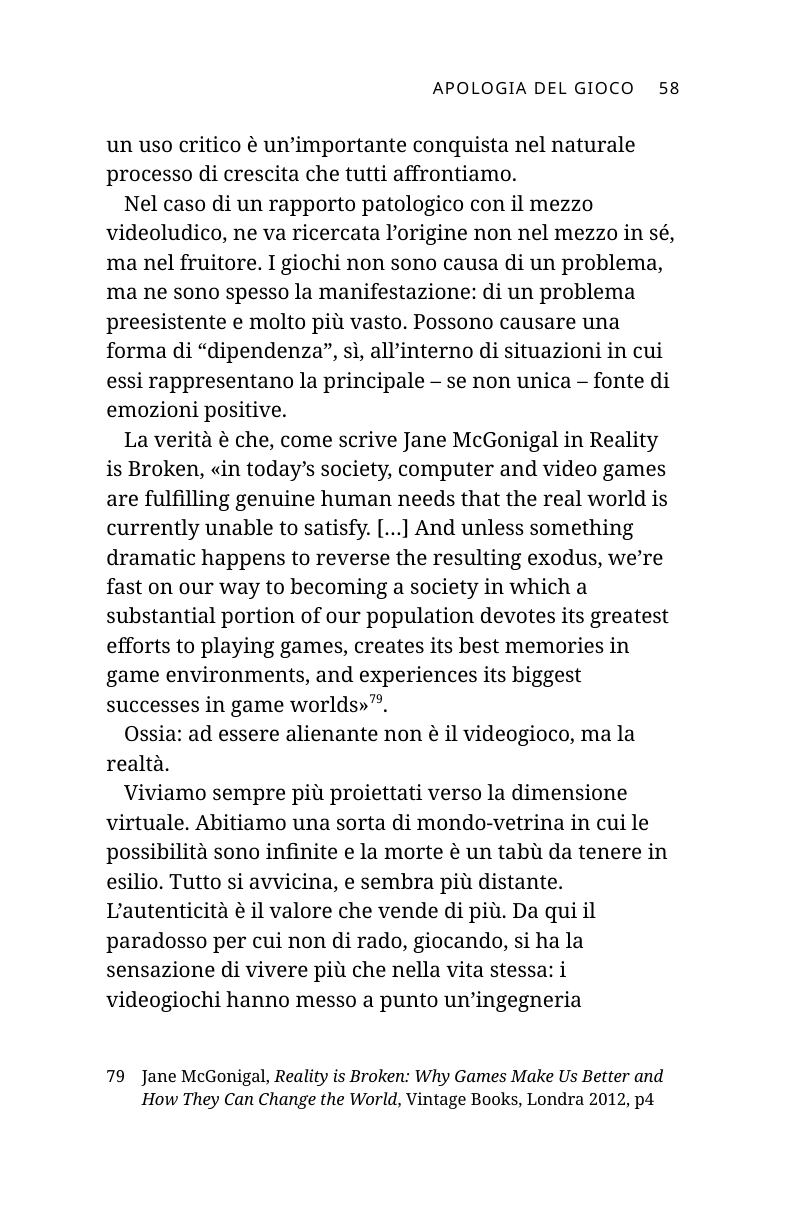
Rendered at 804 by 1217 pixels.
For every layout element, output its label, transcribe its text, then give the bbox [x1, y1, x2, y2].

text Nel caso di un rapporto patologico con il mezzo videoludico, ne va ricercata l’origine non nel mezzo in sé, ma nel fruitore. I giochi non sono causa di un problema, ma ne sono spesso la manifestazione: di un problema preesistente e molto più vasto. Possono causare una forma di “dipendenza”, sì, all’interno di situazioni in cui essi rappresentano la principale – se non unica – fonte di emozioni positive. [106, 188, 679, 424]
text La verità è che, come scrive Jane McGonigal in Reality is Broken, «in today’s society, computer and video games are fulfilling genuine human needs that the real world is currently unable to satisfy. […] And unless something dramatic happens to reverse the resulting exodus, we’re fast on our way to becoming a society in which a substantial portion of our population devotes its greatest efforts to playing games, creates its best memories in game environments, and experiences its biggest successes in game worlds». [106, 424, 679, 718]
text un uso critico è un’importante conquista nel naturale processo di crescita che tutti affrontiamo. [106, 129, 679, 188]
text Ossia: ad essere alienante non è il videogioco, ma la realtà. [106, 718, 679, 777]
text Viviamo sempre più proiettati verso la dimensione virtuale. Abitiamo una sorta di mondo-vetrina in cui le possibilità sono infinite e la morte è un tabù da tenere in esilio. Tutto si avvicina, e sembra più distante. L’autenticità è il valore che vende di più. Da qui il paradosso per cui non di rado, giocando, si ha la sensazione di vivere più che nella vita stessa: i videogiochi hanno messo a punto un’ingegneria [106, 777, 679, 1013]
text Jane McGonigal, Reality is Broken: Why Games Make Us Better and How They Can Change the World, Vintage Books, Londra 2012, p4 [106, 1065, 679, 1110]
